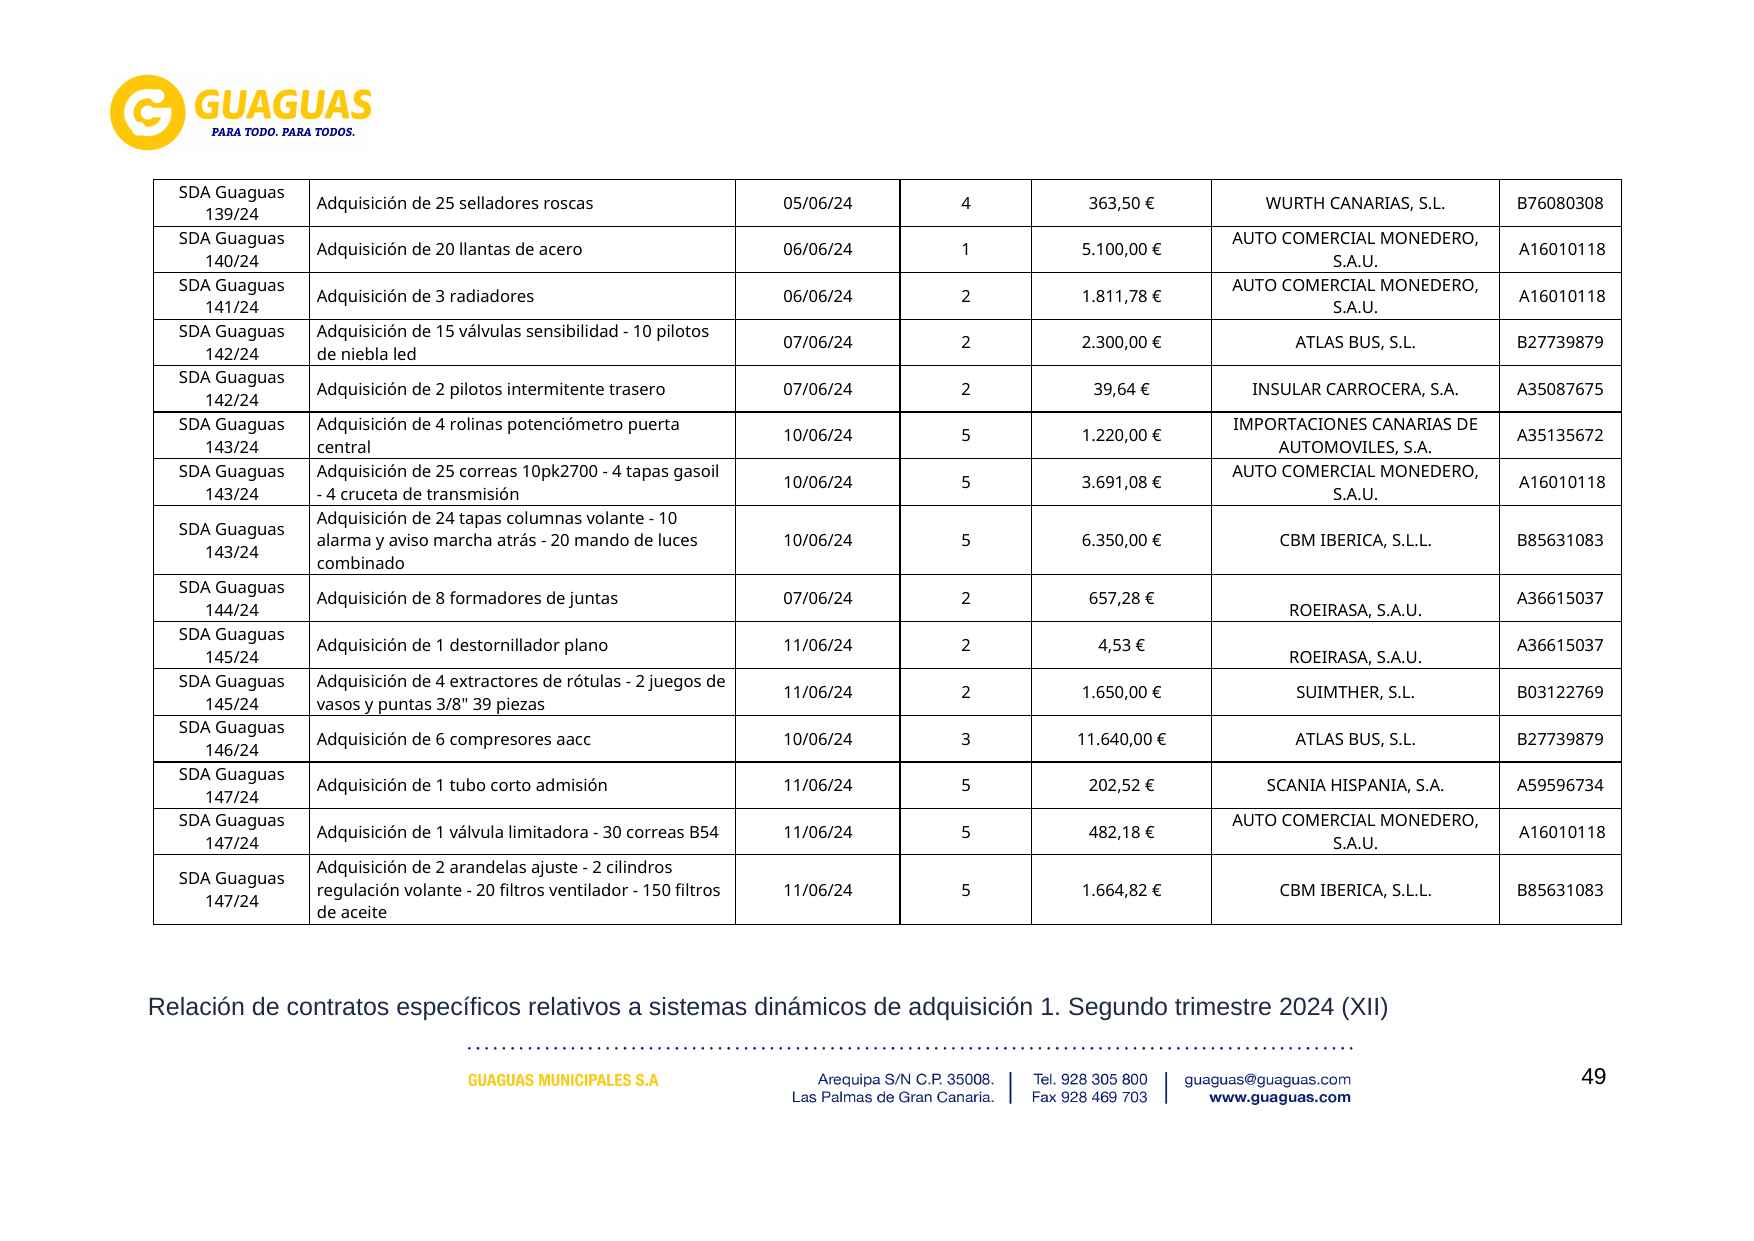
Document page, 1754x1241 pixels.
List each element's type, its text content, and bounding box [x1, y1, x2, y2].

table_cell A35087675 [1500, 366, 1621, 411]
table_cell 363,50 € [1032, 180, 1211, 226]
table_cell Adquisición de 4 rolinas potenciómetro puerta central [310, 413, 735, 458]
table_cell SDA Guaguas 145/24 [154, 669, 309, 715]
table_cell 07/06/24 [736, 366, 899, 411]
table_cell CBM IBERICA, S.L.L. [1212, 506, 1499, 574]
table_cell 11/06/24 [736, 809, 899, 854]
table_cell Adquisición de 15 válvulas sensibilidad - 10 pilotos de niebla led [310, 320, 735, 365]
table_cell Adquisición de 2 pilotos intermitente trasero [310, 366, 735, 411]
table_cell A59596734 [1500, 763, 1621, 808]
table_cell SDA Guaguas 143/24 [154, 413, 309, 458]
table_cell IMPORTACIONES CANARIAS DE AUTOMOVILES, S.A. [1212, 413, 1499, 458]
table_cell 2 [901, 669, 1031, 715]
table_cell 11/06/24 [736, 669, 899, 715]
table_cell SDA Guaguas 147/24 [154, 855, 309, 923]
table_cell 6.350,00 € [1032, 506, 1211, 574]
table_cell Adquisición de 4 extractores de rótulas - 2 juegos de vasos y puntas 3/8" 39 piezas [310, 669, 735, 715]
table_cell A35135672 [1500, 413, 1621, 458]
table_cell 1.650,00 € [1032, 669, 1211, 715]
table_cell ROEIRASA, S.A.U. [1212, 575, 1499, 621]
picture [467, 1047, 1353, 1109]
table_cell Adquisición de 25 correas 10pk2700 - 4 tapas gasoil - 4 cruceta de transmisión [310, 459, 735, 505]
table_cell 06/06/24 [736, 227, 899, 272]
table_cell SDA Guaguas 146/24 [154, 716, 309, 761]
table_cell ROEIRASA, S.A.U. [1212, 622, 1499, 668]
table_cell A36615037 [1500, 575, 1621, 621]
table_cell 3.691,08 € [1032, 459, 1211, 505]
table_cell B85631083 [1500, 855, 1621, 923]
table_cell 482,18 € [1032, 809, 1211, 854]
picture [107, 73, 374, 152]
table_cell 06/06/24 [736, 273, 899, 318]
table_cell ATLAS BUS, S.L. [1212, 716, 1499, 761]
table_cell 10/06/24 [736, 459, 899, 505]
table_cell 11.640,00 € [1032, 716, 1211, 761]
table_cell B27739879 [1500, 716, 1621, 761]
table_cell WURTH CANARIAS, S.L. [1212, 180, 1499, 226]
table_cell Adquisición de 20 llantas de acero [310, 227, 735, 272]
table_cell Adquisición de 25 selladores roscas [310, 180, 735, 226]
table_cell 11/06/24 [736, 763, 899, 808]
table_cell 5 [901, 763, 1031, 808]
table_cell SDA Guaguas 139/24 [154, 180, 309, 226]
table_cell A16010118 [1500, 273, 1621, 318]
table_cell 10/06/24 [736, 716, 899, 761]
table_cell 3 [901, 716, 1031, 761]
table_cell 1.220,00 € [1032, 413, 1211, 458]
table_cell AUTO COMERCIAL MONEDERO, S.A.U. [1212, 459, 1499, 505]
table_cell 202,52 € [1032, 763, 1211, 808]
table_cell SDA Guaguas 147/24 [154, 809, 309, 854]
table_cell AUTO COMERCIAL MONEDERO, S.A.U. [1212, 273, 1499, 318]
table_cell 2 [901, 575, 1031, 621]
table_cell Adquisición de 1 tubo corto admisión [310, 763, 735, 808]
table_cell Adquisición de 1 destornillador plano [310, 622, 735, 668]
table_cell B76080308 [1500, 180, 1621, 226]
table_cell SDA Guaguas 140/24 [154, 227, 309, 272]
table_cell 2 [901, 366, 1031, 411]
table_cell SDA Guaguas 141/24 [154, 273, 309, 318]
table_cell 4,53 € [1032, 622, 1211, 668]
table_cell 11/06/24 [736, 622, 899, 668]
table_cell Adquisición de 2 arandelas ajuste - 2 cilindros regulación volante - 20 filtros ventilador - 150 filtros de aceite [310, 855, 735, 923]
table_cell 5 [901, 459, 1031, 505]
table_cell 1 [901, 227, 1031, 272]
table_cell A36615037 [1500, 622, 1621, 668]
table_cell SDA Guaguas 142/24 [154, 320, 309, 365]
table_cell SDA Guaguas 147/24 [154, 763, 309, 808]
table_cell SDA Guaguas 142/24 [154, 366, 309, 411]
table_cell 05/06/24 [736, 180, 899, 226]
table_cell SDA Guaguas 143/24 [154, 459, 309, 505]
table_cell AUTO COMERCIAL MONEDERO, S.A.U. [1212, 227, 1499, 272]
table_cell 657,28 € [1032, 575, 1211, 621]
table_cell 1.664,82 € [1032, 855, 1211, 923]
table_cell A16010118 [1500, 459, 1621, 505]
table_cell Adquisición de 1 válvula limitadora - 30 correas B54 [310, 809, 735, 854]
table_cell 11/06/24 [736, 855, 899, 923]
table_cell SUIMTHER, S.L. [1212, 669, 1499, 715]
table_cell 07/06/24 [736, 320, 899, 365]
table_cell AUTO COMERCIAL MONEDERO, S.A.U. [1212, 809, 1499, 854]
table_cell 2.300,00 € [1032, 320, 1211, 365]
table_cell 1.811,78 € [1032, 273, 1211, 318]
table_cell Adquisición de 24 tapas columnas volante - 10 alarma y aviso marcha atrás - 20 mando de luces combinado [310, 506, 735, 574]
table_cell 5 [901, 855, 1031, 923]
table_cell 5 [901, 809, 1031, 854]
table_cell 10/06/24 [736, 413, 899, 458]
table_cell INSULAR CARROCERA, S.A. [1212, 366, 1499, 411]
table_cell 2 [901, 320, 1031, 365]
table_cell 5.100,00 € [1032, 227, 1211, 272]
table_cell 39,64 € [1032, 366, 1211, 411]
table_cell 10/06/24 [736, 506, 899, 574]
table_cell A16010118 [1500, 809, 1621, 854]
table_cell 07/06/24 [736, 575, 899, 621]
table_cell B85631083 [1500, 506, 1621, 574]
table_cell ATLAS BUS, S.L. [1212, 320, 1499, 365]
table_cell Adquisición de 3 radiadores [310, 273, 735, 318]
table_cell 5 [901, 413, 1031, 458]
table_cell B27739879 [1500, 320, 1621, 365]
table_cell CBM IBERICA, S.L.L. [1212, 855, 1499, 923]
table_cell B03122769 [1500, 669, 1621, 715]
table_cell SDA Guaguas 145/24 [154, 622, 309, 668]
table_cell SDA Guaguas 143/24 [154, 506, 309, 574]
table_cell 2 [901, 622, 1031, 668]
table_cell SDA Guaguas 144/24 [154, 575, 309, 621]
table_cell 4 [901, 180, 1031, 226]
table_cell SCANIA HISPANIA, S.A. [1212, 763, 1499, 808]
table_cell 2 [901, 273, 1031, 318]
text Relación de contratos específicos relativos a sistemas dinámicos de adquisición 1. Segundo trimestre 2024 (XII) [148, 992, 1606, 1021]
table_cell A16010118 [1500, 227, 1621, 272]
table_cell Adquisición de 8 formadores de juntas [310, 575, 735, 621]
table_cell 5 [901, 506, 1031, 574]
table_cell Adquisición de 6 compresores aacc [310, 716, 735, 761]
